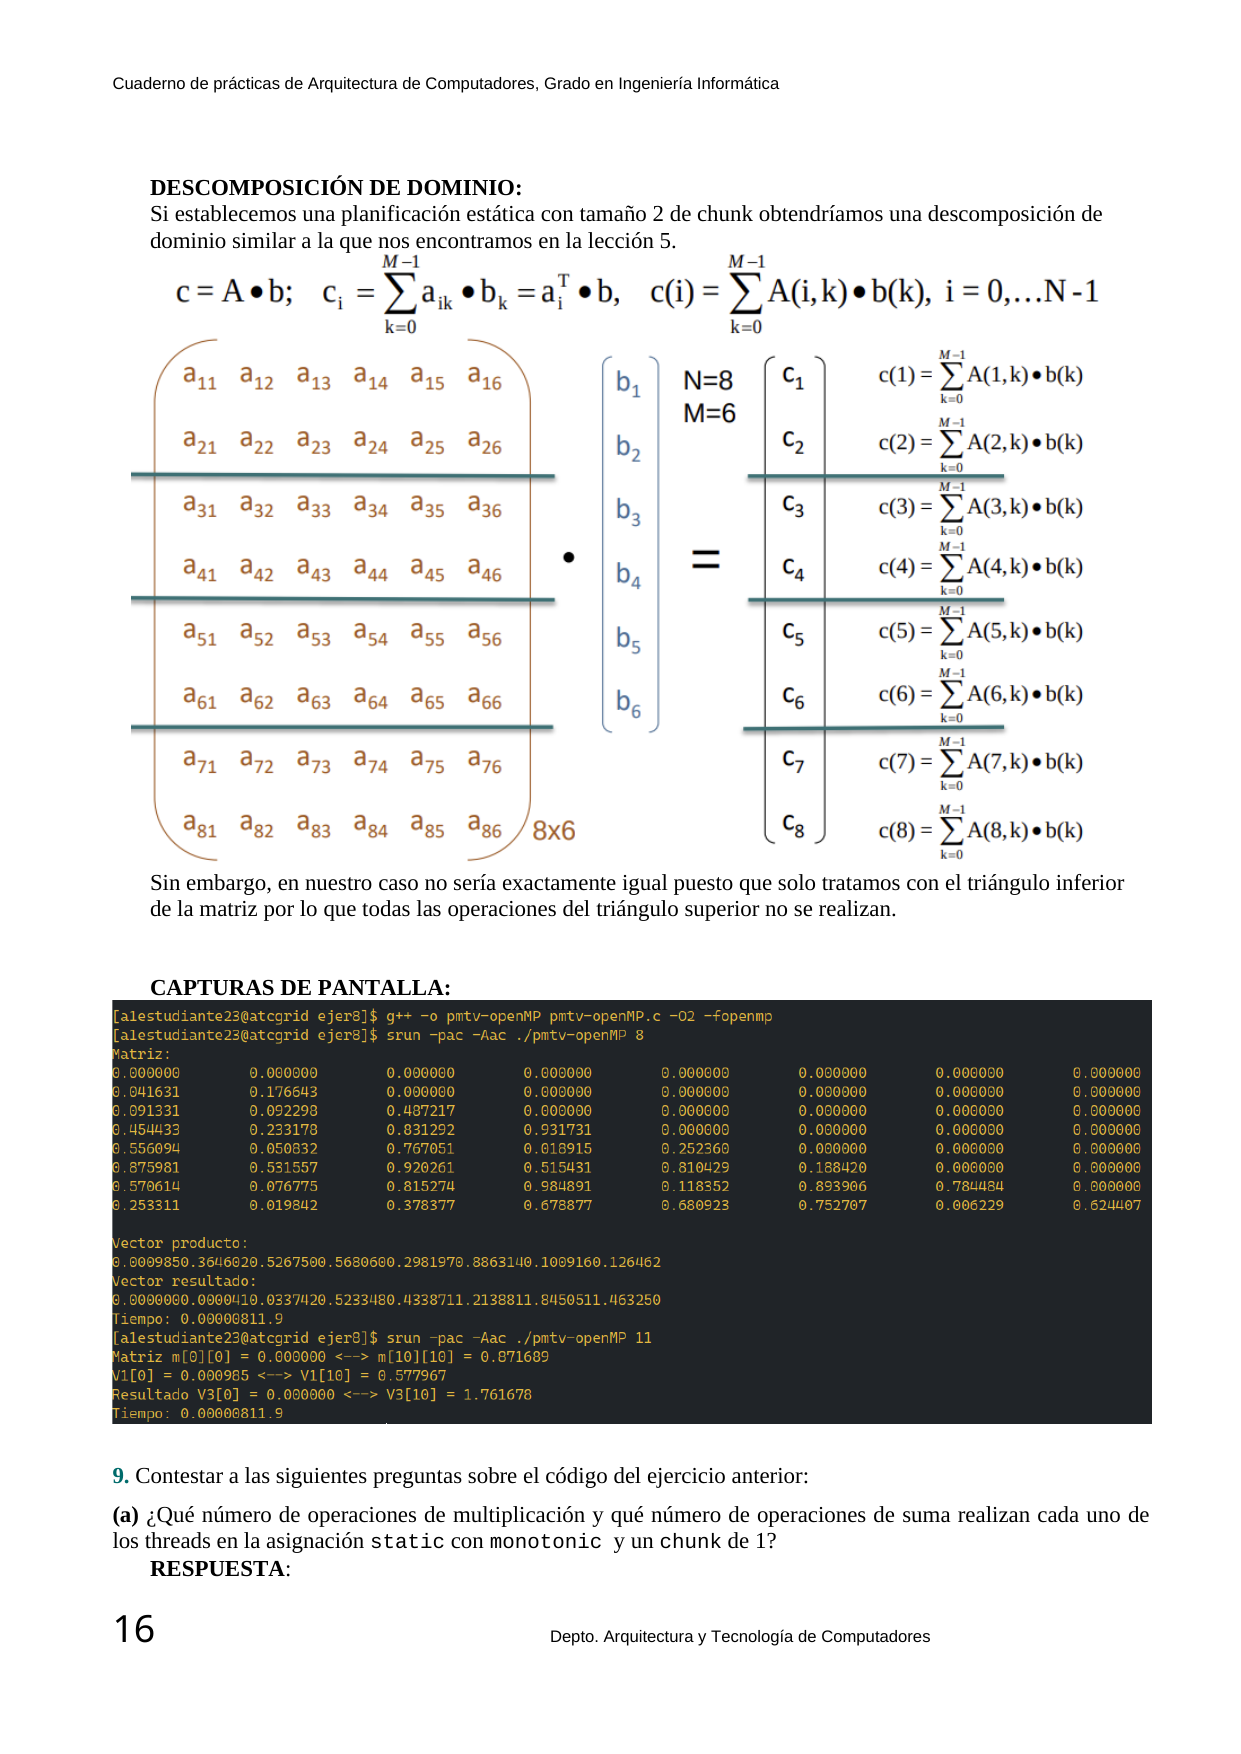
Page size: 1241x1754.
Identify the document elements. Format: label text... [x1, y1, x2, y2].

text DESCOMPOSICIÓN DE DOMINIO: [150, 174, 1152, 200]
text RESPUESTA: [150, 1555, 1152, 1581]
list (a) ¿Qué número de operaciones de multiplicación y qué número de operaciones de suma realizan cada uno de los threads en la asignación static con monotonic y un chunk de 1? [112, 1501, 1152, 1555]
picture [131, 253, 1134, 869]
text Si establecemos una planificación estática con tamaño 2 de chunk obtendríamos una descomposición de dominio similar a la que nos encontramos en la lección 5. [150, 200, 1152, 253]
text Sin embargo, en nuestro caso no sería exactamente igual puesto que solo tratamos con el triángulo inferior de la matriz por lo que todas las operaciones del triángulo superior no se realizan. [150, 253, 1152, 921]
picture [112, 1000, 1152, 1424]
text CAPTURAS DE PANTALLA: [150, 974, 1152, 1000]
list 9. Contestar a las siguientes preguntas sobre el código del ejercicio anterior: [112, 1462, 1152, 1488]
